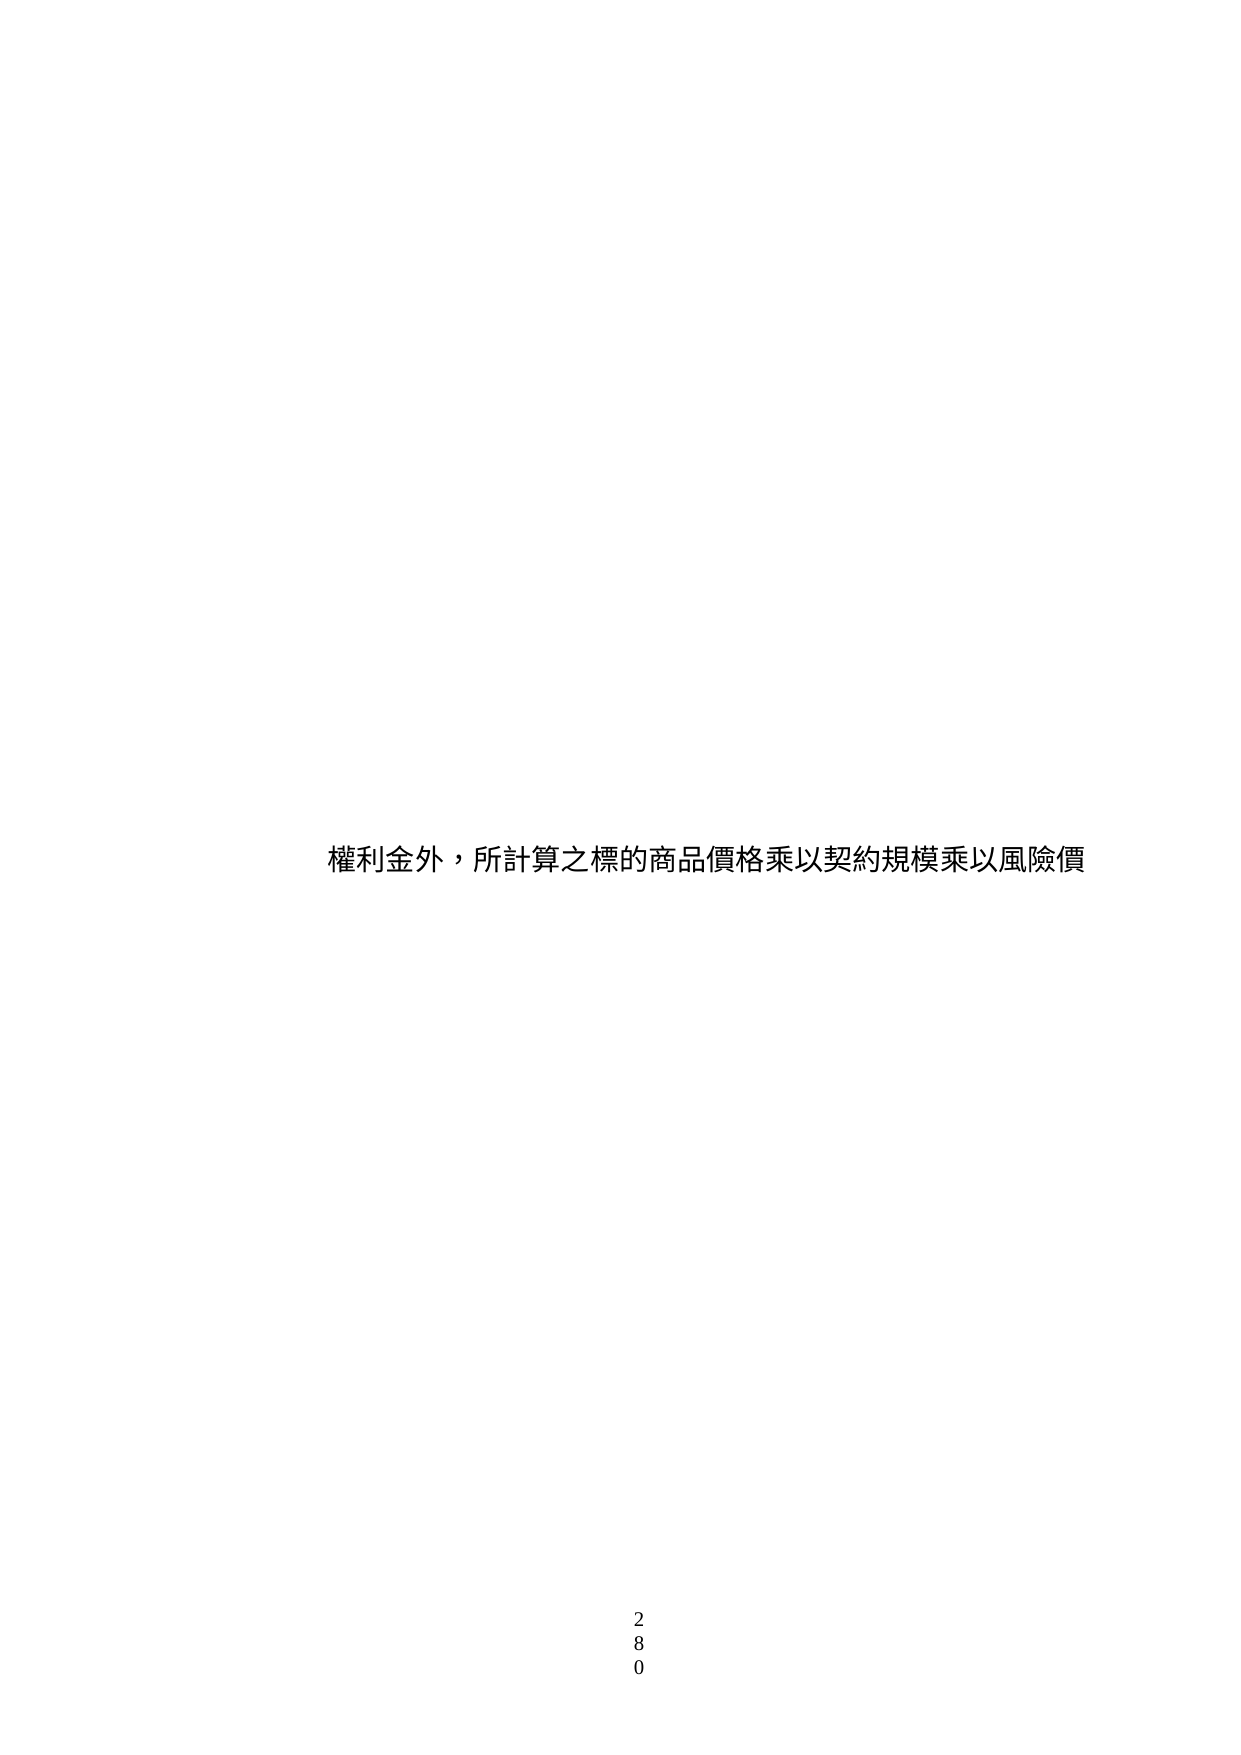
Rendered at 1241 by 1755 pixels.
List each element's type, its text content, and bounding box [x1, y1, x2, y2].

text 權利金外，所計算之標的商品價格乘以契約規模乘以風險價 [327, 816, 1106, 879]
